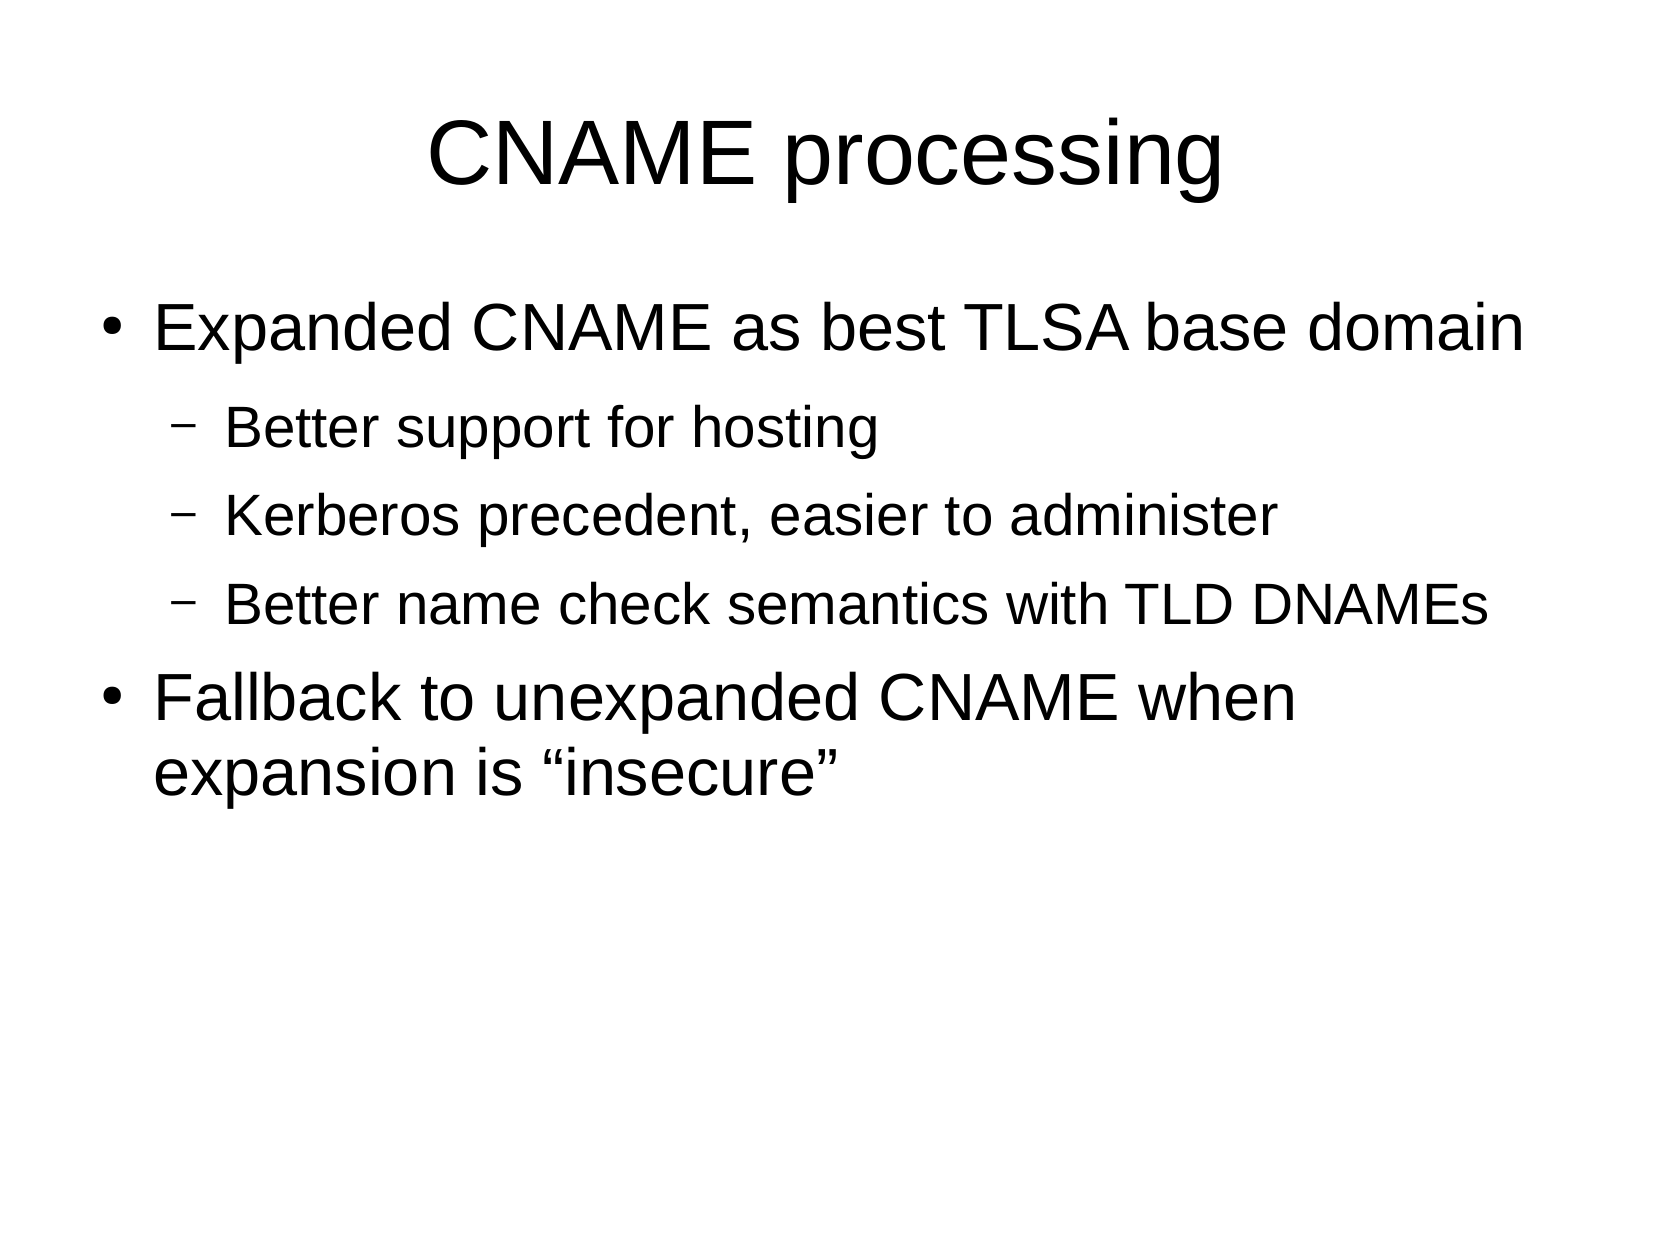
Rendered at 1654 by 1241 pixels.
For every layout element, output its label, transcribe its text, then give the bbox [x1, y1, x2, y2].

title CNAME processing [82, 49, 1571, 257]
list Expanded CNAME as best TLSA base domain Better support for hosting Kerberos precedent, easier to administer Better name check semantics with TLD DNAMEs Fallback to unexpanded CNAME when expansion is “insecure” [82, 290, 1571, 1010]
